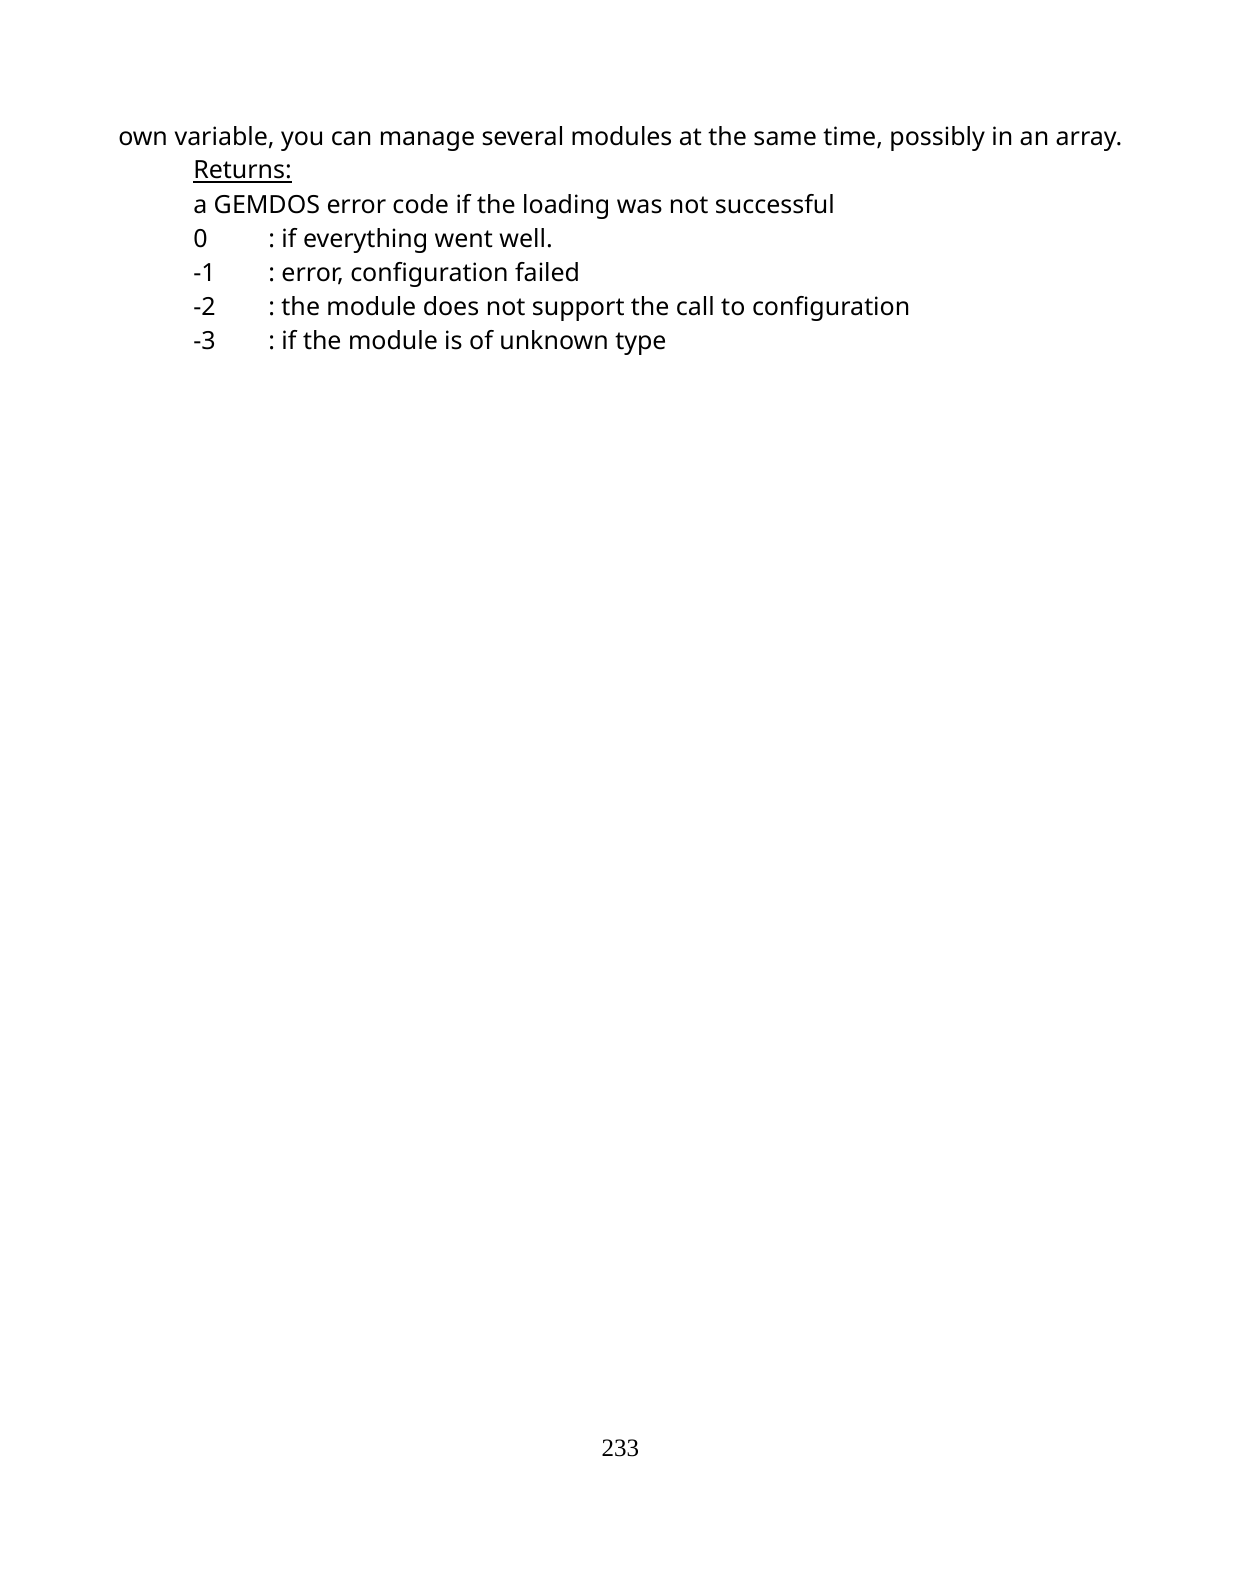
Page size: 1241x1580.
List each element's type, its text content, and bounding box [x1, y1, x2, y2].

text -2 : the module does not support the call to configuration [118, 288, 1123, 322]
text Returns: [118, 152, 1123, 186]
text a GEMDOS error code if the loading was not successful [118, 186, 1123, 220]
text -1 : error, configuration failed [118, 254, 1123, 288]
text 0 : if everything went well. [118, 220, 1123, 254]
text -3 : if the module is of unknown type [118, 322, 1123, 357]
text own variable, you can manage several modules at the same time, possibly in an array. [118, 118, 1123, 152]
